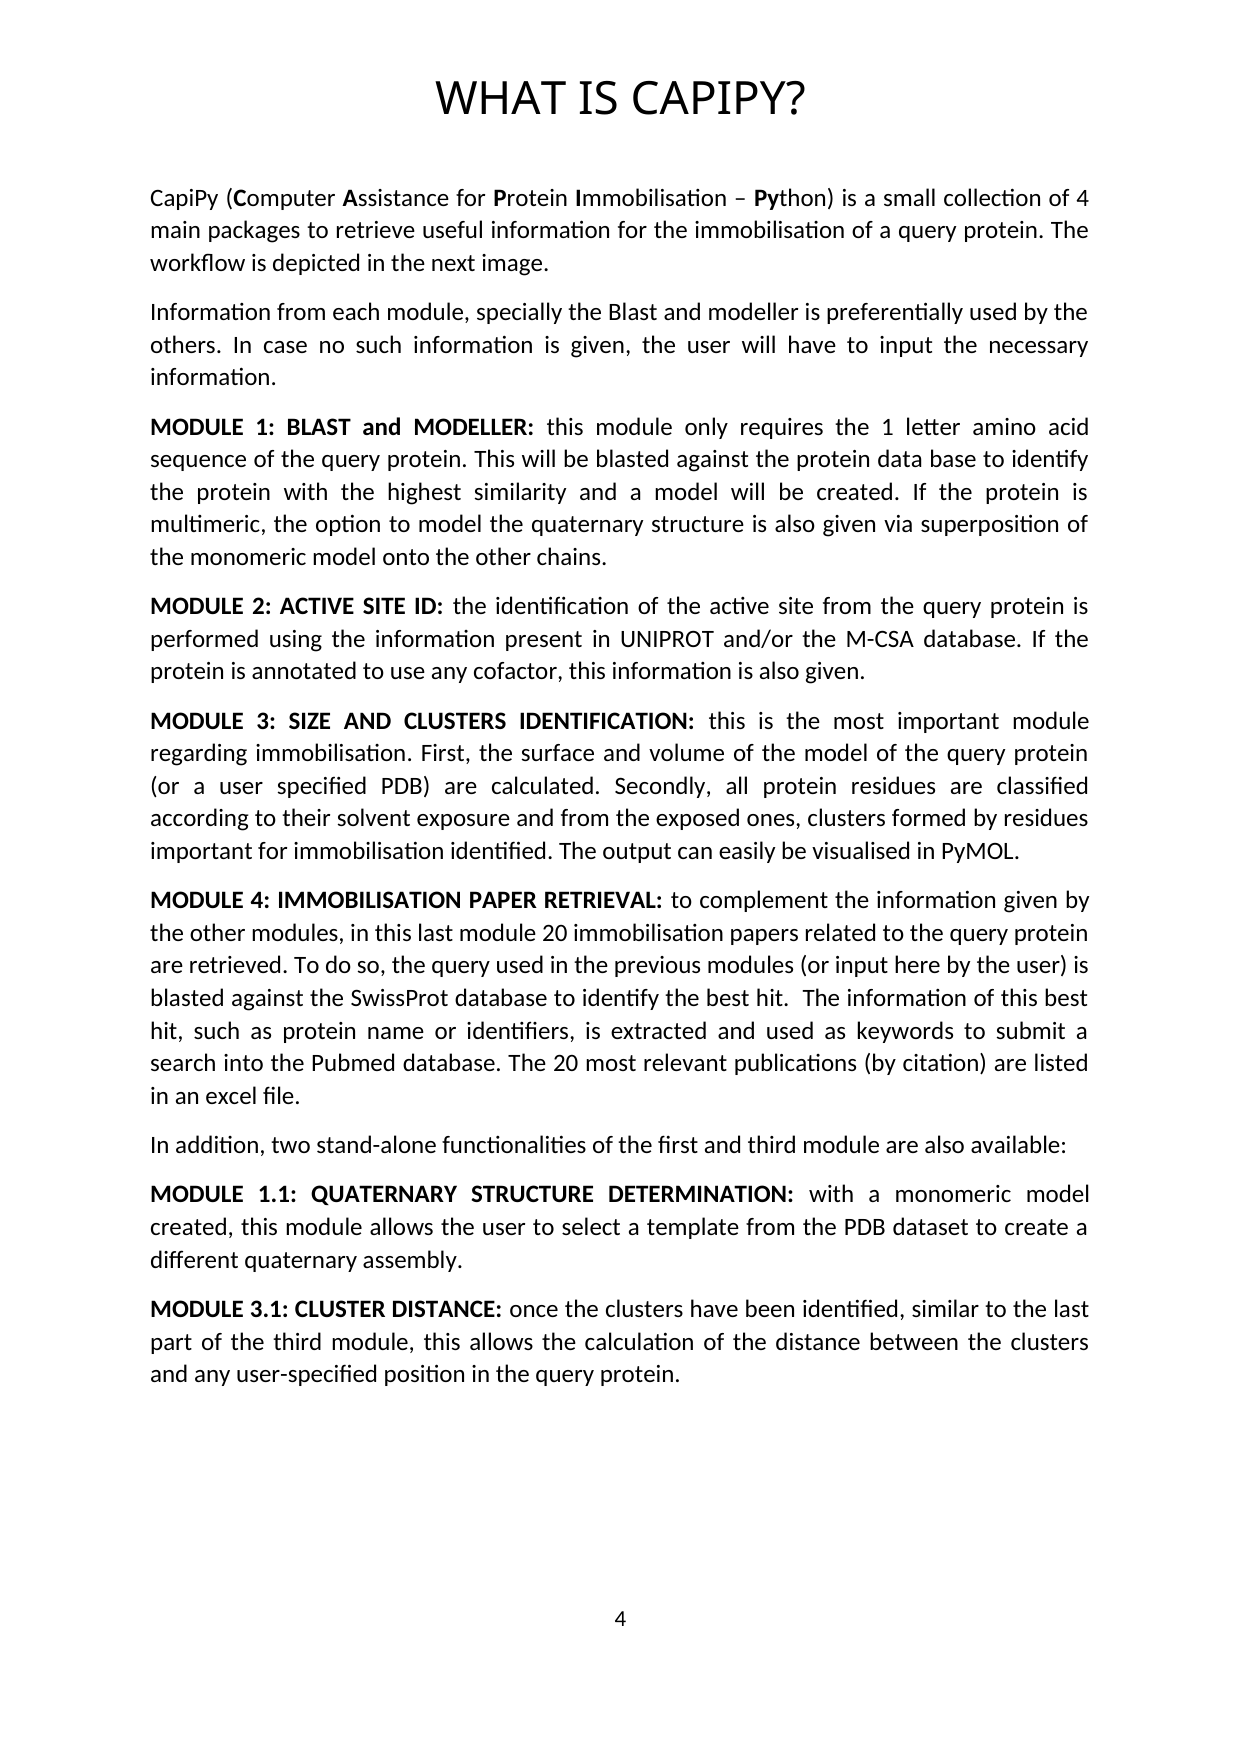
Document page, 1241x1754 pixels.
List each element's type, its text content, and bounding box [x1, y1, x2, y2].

text CapiPy (Computer Assistance for Protein Immobilisation – Python) is a small collection of 4 main packages to retrieve useful information for the immobilisation of a query protein. The workflow is depicted in the next image. [150, 182, 1090, 277]
text MODULE 3: SIZE AND CLUSTERS IDENTIFICATION: this is the most important module regarding immobilisation. First, the surface and volume of the model of the query protein (or a user specified PDB) are calculated. Secondly, all protein residues are classified according to their solvent exposure and from the exposed ones, clusters formed by residues important for immobilisation identified. The output can easily be visualised in PyMOL. [150, 705, 1090, 866]
text MODULE 4: IMMOBILISATION PAPER RETRIEVAL: to complement the information given by the other modules, in this last module 20 immobilisation papers related to the query protein are retrieved. To do so, the query used in the previous modules (or input here by the user) is blasted against the SwissProt database to identify the best hit. The information of this best hit, such as protein name or identifiers, is extracted and used as keywords to submit a search into the Pubmed database. The 20 most relevant publications (by citation) are listed in an excel file. [150, 884, 1090, 1111]
text MODULE 1.1: QUATERNARY STRUCTURE DETERMINATION: with a monomeric model created, this module allows the user to select a template from the PDB dataset to create a different quaternary assembly. [150, 1179, 1090, 1274]
text MODULE 3.1: CLUSTER DISTANCE: once the clusters have been identified, similar to the last part of the third module, this allows the calculation of the distance between the clusters and any user-specified position in the query protein. [150, 1293, 1090, 1389]
text MODULE 2: ACTIVE SITE ID: the identification of the active site from the query protein is performed using the information present in UNIPROT and/or the M-CSA database. If the protein is annotated to use any cofactor, this information is also given. [150, 590, 1090, 686]
text Information from each module, specially the Blast and modeller is preferentially used by the others. In case no such information is given, the user will have to input the necessary information. [150, 296, 1090, 392]
subtitle WHAT IS CAPIPY? [150, 66, 1090, 128]
text MODULE 1: BLAST and MODELLER: this module only requires the 1 letter amino acid sequence of the query protein. This will be blasted against the protein data base to identify the protein with the highest similarity and a model will be created. If the protein is multimeric, the option to model the quaternary structure is also given via superposition of the monomeric model onto the other chains. [150, 411, 1090, 572]
text In addition, two stand-alone functionalities of the first and third module are also available: [150, 1129, 1090, 1160]
